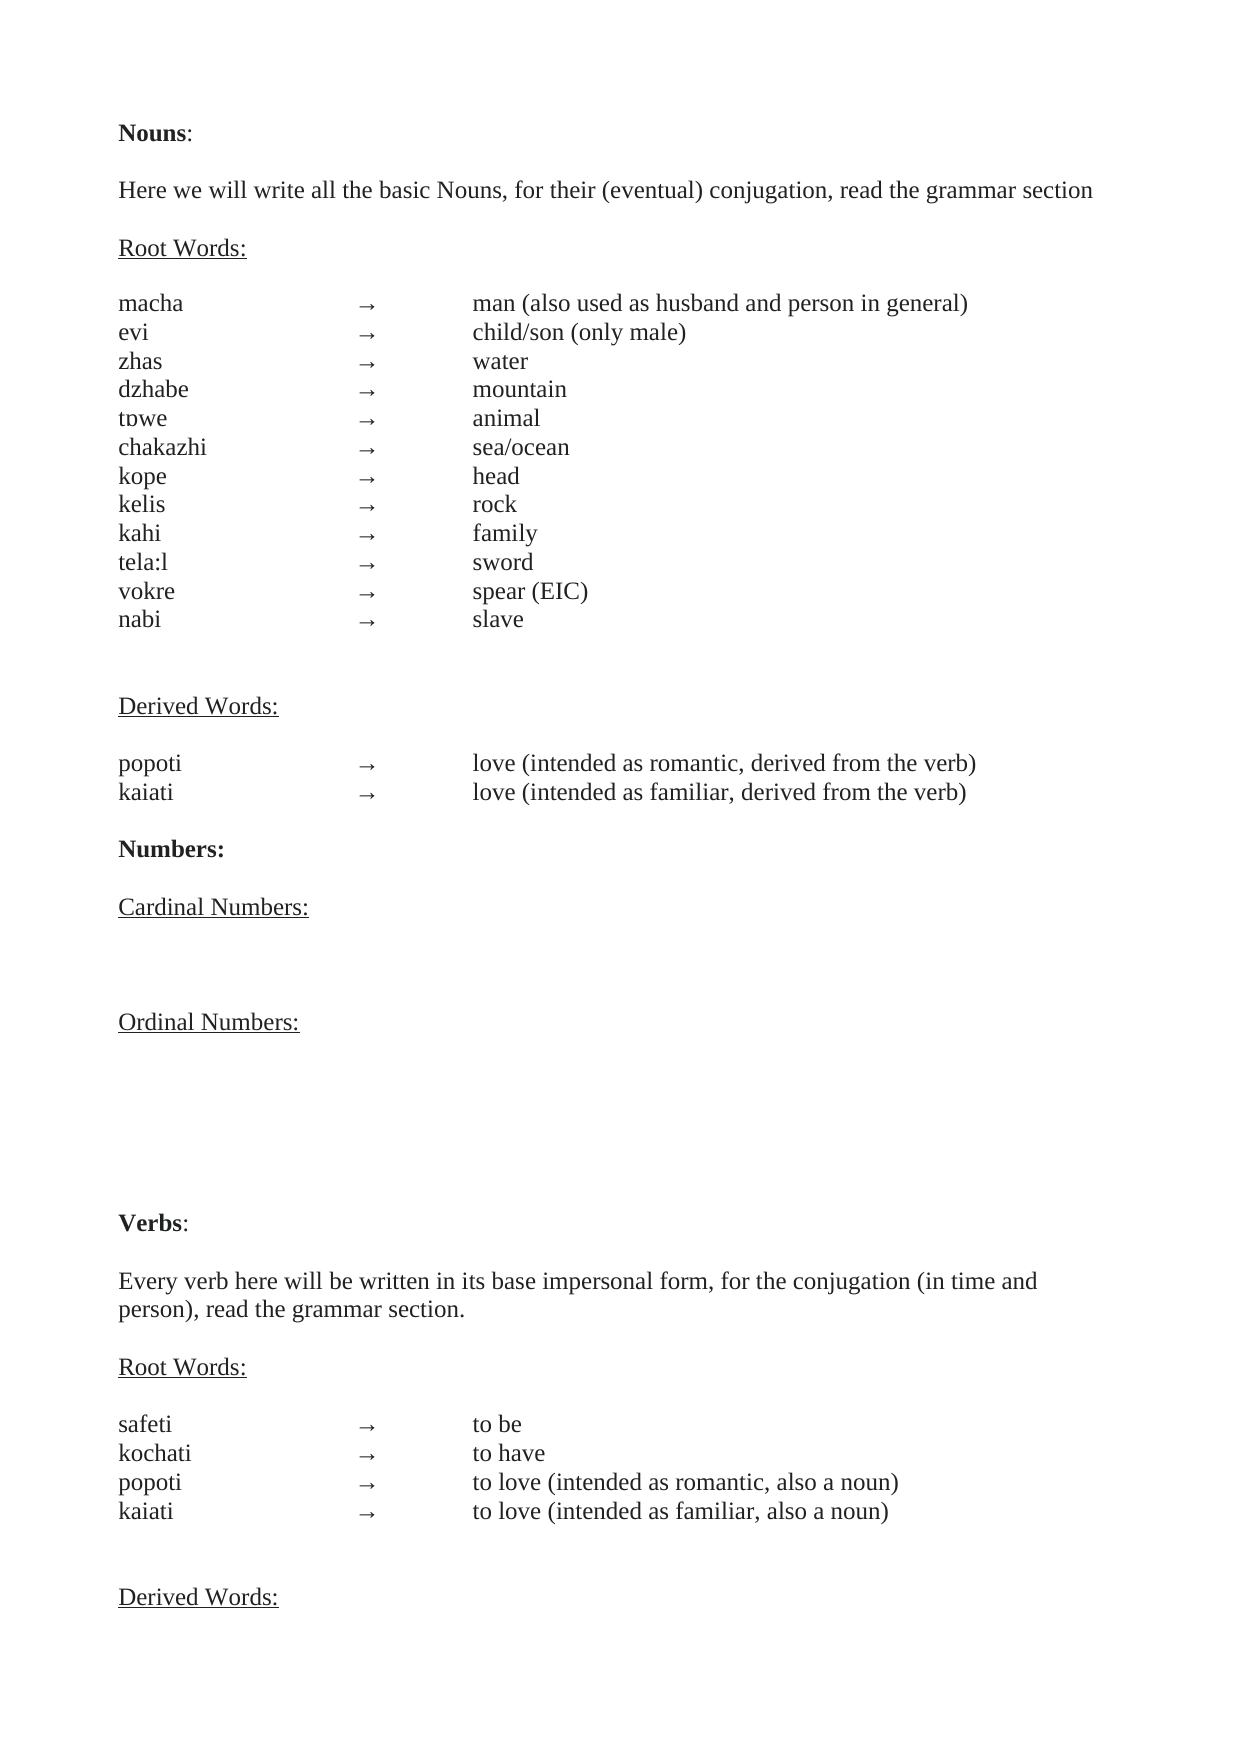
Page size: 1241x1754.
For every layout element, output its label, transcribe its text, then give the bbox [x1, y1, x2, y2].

text Verbs: [118, 1208, 1122, 1237]
text Ordinal Numbers: [118, 1007, 1122, 1036]
text kope → head [118, 461, 1122, 489]
text Every verb here will be written in its base impersonal form, for the conjugation (in time and person), read the grammar section. [118, 1266, 1122, 1323]
text kochati → to have [118, 1438, 1122, 1467]
text kaiati → to love (intended as familiar, also a noun) [118, 1496, 1122, 1524]
text Nouns: [118, 118, 1122, 147]
text Root Words: [118, 233, 1122, 262]
text safeti → to be [118, 1409, 1122, 1438]
text macha → man (also used as husband and person in general) [118, 288, 1122, 317]
text Derived Words: [118, 1582, 1122, 1611]
text Numbers: [118, 834, 1122, 863]
text popoti → to love (intended as romantic, also a noun) [118, 1467, 1122, 1496]
text vokre → spear (EIC) [118, 576, 1122, 604]
text Root Words: [118, 1352, 1122, 1381]
text evi → child/son (only male) [118, 317, 1122, 346]
text kahi → family [118, 518, 1122, 547]
text dzhabe → mountain [118, 374, 1122, 403]
text popoti → love (intended as romantic, derived from the verb) [118, 748, 1122, 777]
text Cardinal Numbers: [118, 892, 1122, 921]
text tɒwe → animal [118, 403, 1122, 432]
text kaiati → love (intended as familiar, derived from the verb) [118, 777, 1122, 806]
text zhas → water [118, 346, 1122, 374]
text Here we will write all the basic Nouns, for their (eventual) conjugation, read the grammar section [118, 176, 1122, 204]
text kelis → rock [118, 489, 1122, 518]
text chakazhi → sea/ocean [118, 432, 1122, 461]
text Derived Words: [118, 691, 1122, 719]
text nabi → slave [118, 604, 1122, 633]
text tela:l → sword [118, 547, 1122, 576]
